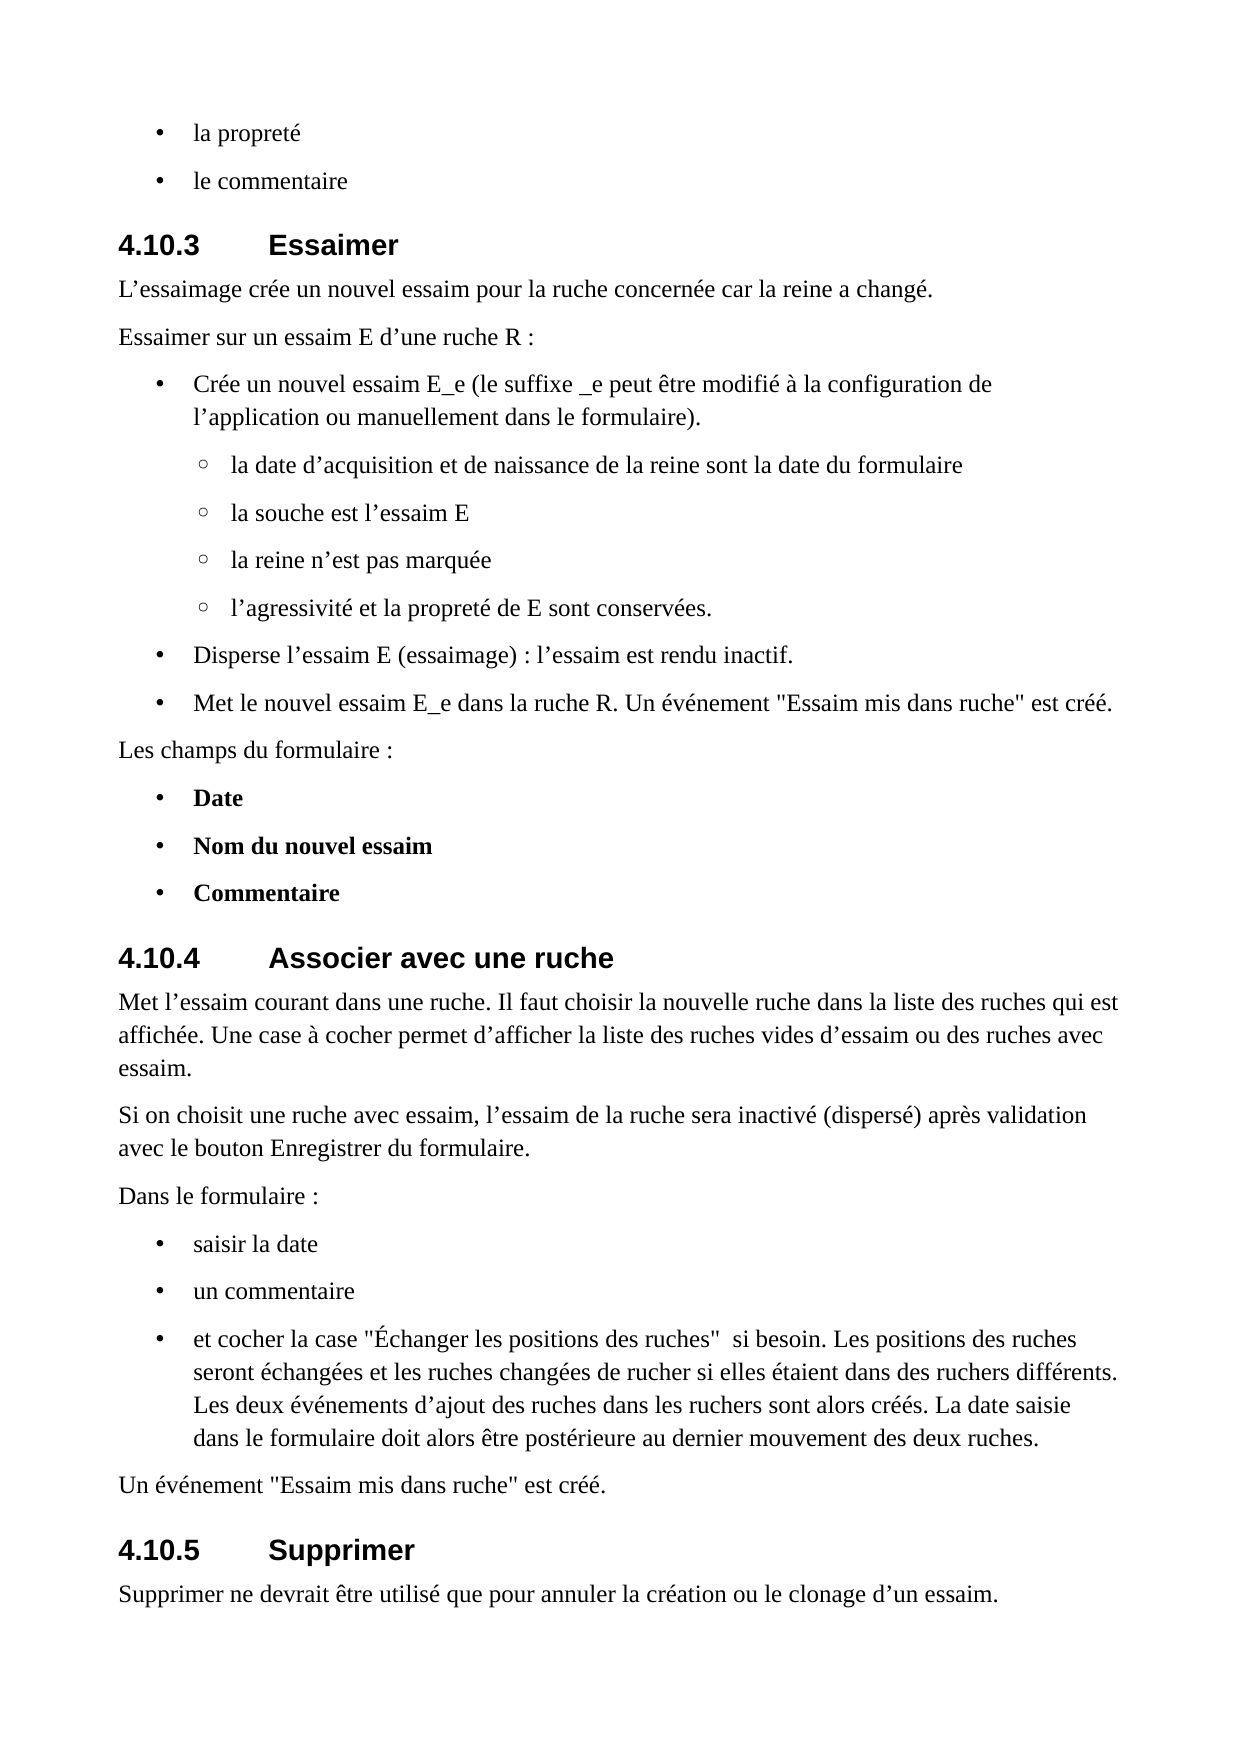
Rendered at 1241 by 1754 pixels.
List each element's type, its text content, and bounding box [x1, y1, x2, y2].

list Commentaire [156, 878, 1122, 907]
text Supprimer ne devrait être utilisé que pour annuler la création ou le clonage d’un essaim. [118, 1579, 1122, 1608]
text L’essaimage crée un nouvel essaim pour la ruche concernée car la reine a changé. [118, 274, 1122, 303]
list le commentaire [156, 166, 1122, 194]
list la souche est l’essaim E [193, 498, 1122, 526]
subtitle Essaimer [118, 228, 1122, 262]
list Nom du nouvel essaim [156, 831, 1122, 859]
list la propreté [156, 118, 1122, 147]
text Dans le formulaire : [118, 1181, 1122, 1210]
text Si on choisit une ruche avec essaim, l’essaim de la ruche sera inactivé (dispersé) après validation avec le bouton Enregistrer du formulaire. [118, 1101, 1122, 1162]
text Met l’essaim courant dans une ruche. Il faut choisir la nouvelle ruche dans la liste des ruches qui est affichée. Une case à cocher permet d’afficher la liste des ruches vides d’essaim ou des ruches avec essaim. [118, 987, 1122, 1082]
list saisir la date [156, 1229, 1122, 1257]
text Les champs du formulaire : [118, 736, 1122, 764]
text Essaimer sur un essaim E d’une ruche R : [118, 322, 1122, 351]
list la date d’acquisition et de naissance de la reine sont la date du formulaire [193, 450, 1122, 479]
list l’agressivité et la propreté de E sont conservées. [193, 593, 1122, 622]
subtitle Associer avec une ruche [118, 941, 1122, 974]
list un commentaire [156, 1276, 1122, 1305]
list Disperse l’essaim E (essaimage) : l’essaim est rendu inactif. [156, 640, 1122, 669]
list Met le nouvel essaim E_e dans la ruche R. Un événement "Essaim mis dans ruche" est créé. [156, 688, 1122, 717]
text Un événement "Essaim mis dans ruche" est créé. [118, 1471, 1122, 1499]
subtitle Supprimer [118, 1533, 1122, 1567]
list Date [156, 783, 1122, 812]
list et cocher la case "Échanger les positions des ruches" si besoin. Les positions des ruches seront échangées et les ruches changées de rucher si elles étaient dans des ruchers différents. Les deux événements d’ajout des ruches dans les ruchers sont alors créés. La date saisie dans le formulaire doit alors être postérieure au dernier mouvement des deux ruches. [156, 1324, 1122, 1452]
list la reine n’est pas marquée [193, 545, 1122, 574]
list Crée un nouvel essaim E_e (le suffixe _e peut être modifié à la configuration de l’application ou manuellement dans le formulaire). [156, 369, 1122, 431]
